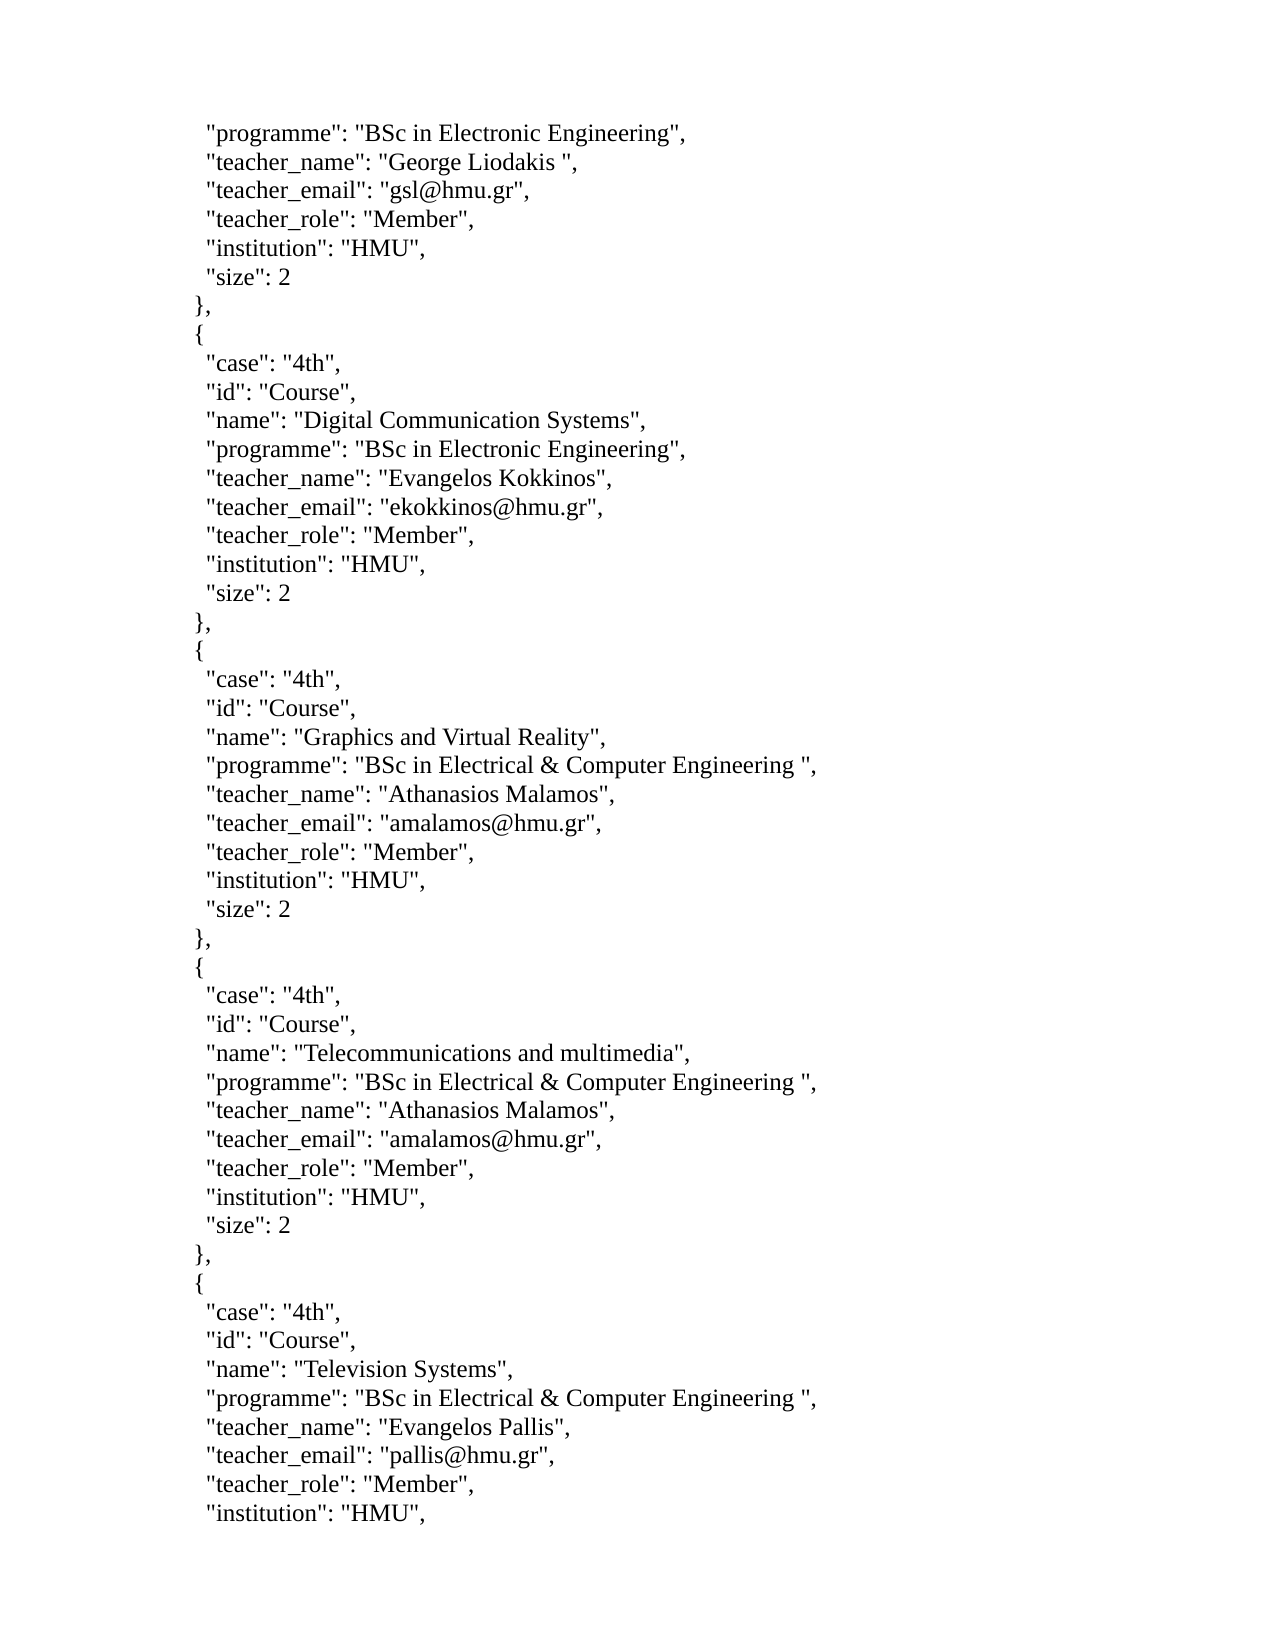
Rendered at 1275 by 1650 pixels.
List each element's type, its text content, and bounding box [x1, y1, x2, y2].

text { [118, 319, 1157, 348]
text { [118, 952, 1157, 981]
text "teacher_name": "Evangelos Kokkinos", [118, 463, 1157, 492]
text "case": "4th", [118, 981, 1157, 1009]
text "programme": "BSc in Electronic Engineering", [118, 434, 1157, 463]
text "id": "Course", [118, 693, 1157, 722]
text "case": "4th", [118, 348, 1157, 377]
text "teacher_email": "gsl@hmu.gr", [118, 176, 1157, 204]
text "teacher_name": "Evangelos Pallis", [118, 1412, 1157, 1441]
text }, [118, 291, 1157, 319]
text { [118, 1268, 1157, 1297]
text "name": "Digital Communication Systems", [118, 406, 1157, 434]
text }, [118, 923, 1157, 952]
text "programme": "BSc in Electronic Engineering", [118, 118, 1157, 147]
text "teacher_name": "Athanasios Malamos", [118, 1096, 1157, 1124]
text "teacher_email": "pallis@hmu.gr", [118, 1441, 1157, 1469]
text "case": "4th", [118, 664, 1157, 693]
text "institution": "HMU", [118, 233, 1157, 262]
text "institution": "HMU", [118, 1498, 1157, 1527]
text "id": "Course", [118, 1326, 1157, 1354]
text "name": "Graphics and Virtual Reality", [118, 722, 1157, 751]
text "teacher_name": "Athanasios Malamos", [118, 779, 1157, 808]
text "size": 2 [118, 894, 1157, 923]
text "name": "Telecommunications and multimedia", [118, 1038, 1157, 1067]
text "size": 2 [118, 1211, 1157, 1239]
text "programme": "BSc in Electrical & Computer Engineering ", [118, 751, 1157, 779]
text "programme": "BSc in Electrical & Computer Engineering ", [118, 1383, 1157, 1412]
text { [118, 636, 1157, 664]
text "programme": "BSc in Electrical & Computer Engineering ", [118, 1067, 1157, 1096]
text "teacher_email": "ekokkinos@hmu.gr", [118, 492, 1157, 521]
text "name": "Television Systems", [118, 1354, 1157, 1383]
text "teacher_role": "Member", [118, 1469, 1157, 1498]
text "id": "Course", [118, 377, 1157, 406]
text "size": 2 [118, 262, 1157, 291]
text "id": "Course", [118, 1009, 1157, 1038]
text "teacher_name": "George Liodakis ", [118, 147, 1157, 176]
text "institution": "HMU", [118, 866, 1157, 894]
text "teacher_role": "Member", [118, 837, 1157, 866]
text "teacher_role": "Member", [118, 204, 1157, 233]
text }, [118, 1239, 1157, 1268]
text "size": 2 [118, 578, 1157, 607]
text "institution": "HMU", [118, 1182, 1157, 1211]
text "teacher_email": "amalamos@hmu.gr", [118, 808, 1157, 837]
text "institution": "HMU", [118, 549, 1157, 578]
text "teacher_email": "amalamos@hmu.gr", [118, 1124, 1157, 1153]
text }, [118, 607, 1157, 636]
text "teacher_role": "Member", [118, 1153, 1157, 1182]
text "case": "4th", [118, 1297, 1157, 1326]
text "teacher_role": "Member", [118, 521, 1157, 549]
